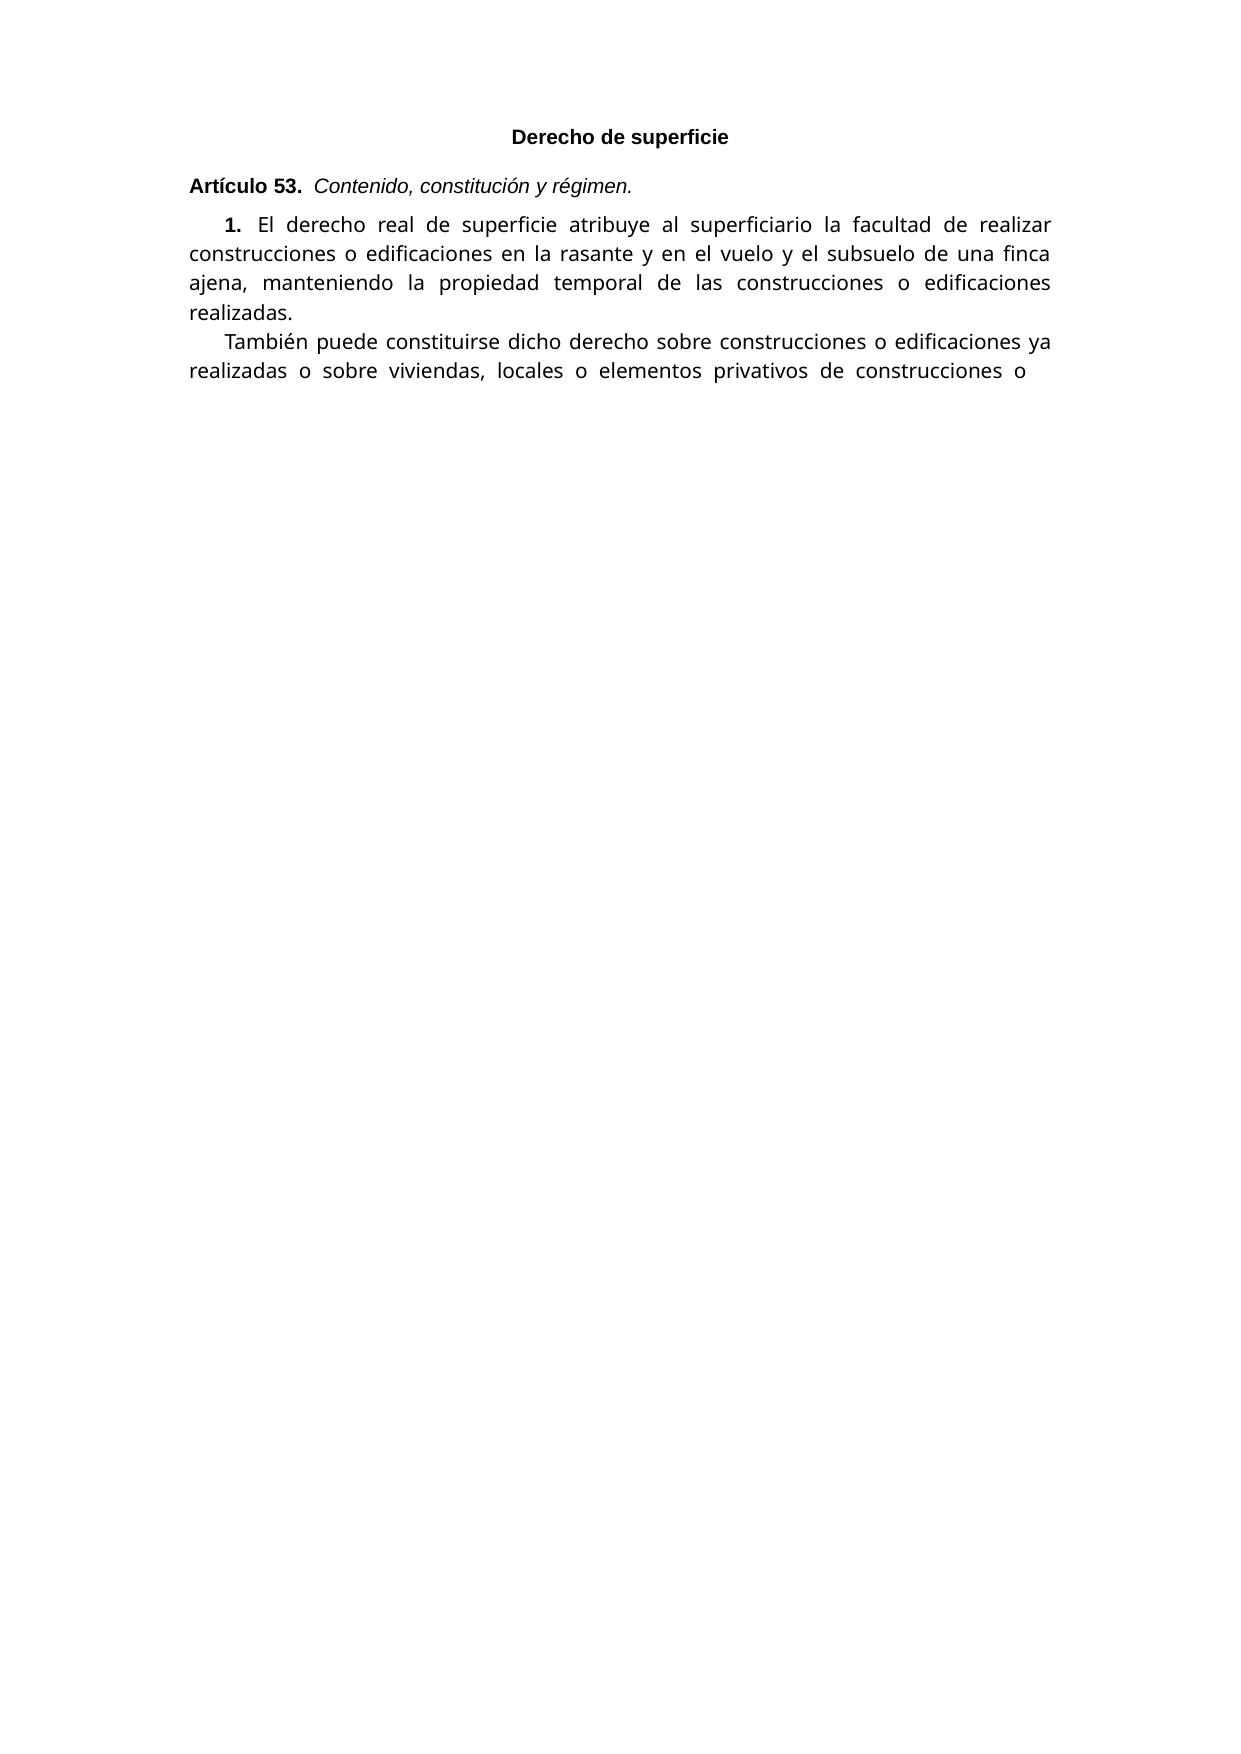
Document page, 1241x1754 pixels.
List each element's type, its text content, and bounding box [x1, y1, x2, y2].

list El derecho real de superficie atribuye al superficiario la facultad de realizar construcciones o edificaciones en la rasante y en el vuelo y el subsuelo de una finca ajena, manteniendo la propiedad temporal de las construcciones o edificaciones realizadas. [189, 210, 1051, 326]
text Artículo 53. Contenido, constitución y régimen. [189, 174, 1184, 198]
text También puede constituirse dicho derecho sobre construcciones o edificaciones ya realizadas o sobre viviendas, locales o elementos privativos de construcciones o [189, 327, 1051, 385]
subtitle Derecho de superficie [367, 125, 874, 149]
